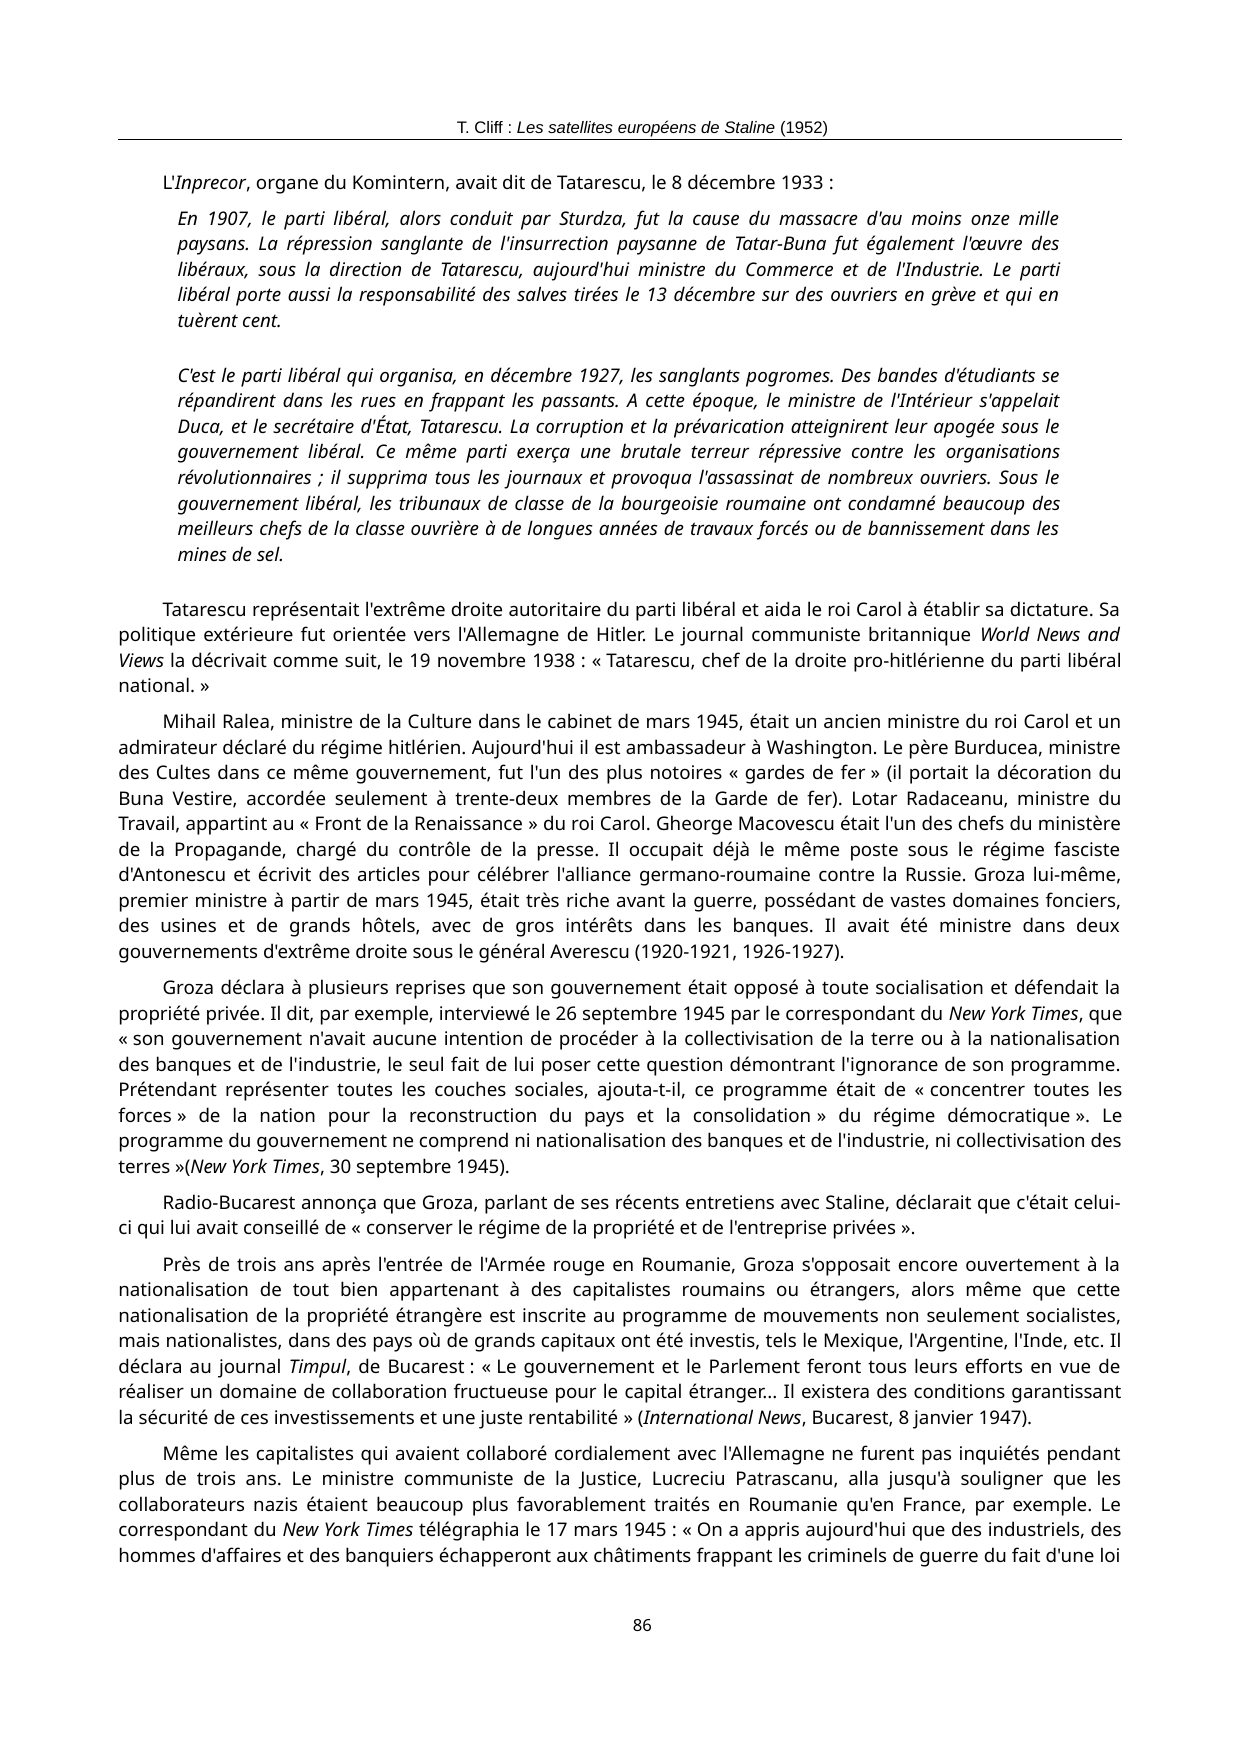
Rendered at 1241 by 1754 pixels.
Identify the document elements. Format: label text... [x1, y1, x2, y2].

text En 1907, le parti libéral, alors conduit par Sturdza, fut la cause du massacre d'au moins onze mille paysans. La répression sanglante de l'insurrection paysanne de Tatar-Buna fut également l'œuvre des libéraux, sous la direction de Tatarescu, aujourd'hui ministre du Commerce et de l'Industrie. Le parti libéral porte aussi la responsabilité des salves tirées le 13 décembre sur des ouvriers en grève et qui en tuèrent cent. [177, 205, 1063, 333]
text Même les capitalistes qui avaient collaboré cordialement avec l'Allemagne ne furent pas inquiétés pendant plus de trois ans. Le ministre communiste de la Justice, Lucreciu Patrascanu, alla jusqu'à souligner que les collaborateurs nazis étaient beaucoup plus favorablement traités en Roumanie qu'en France, par exemple. Le correspondant du New York Times télégraphia le 17 mars 1945 : « On a appris aujourd'hui que des industriels, des hommes d'affaires et des banquiers échapperont aux châtiments frappant les criminels de guerre du fait d'une loi [118, 1440, 1122, 1568]
text C'est le parti libéral qui organisa, en décembre 1927, les sanglants pogromes. Des bandes d'étudiants se répandirent dans les rues en frappant les passants. A cette époque, le ministre de l'Intérieur s'appelait Duca, et le secrétaire d'État, Tatarescu. La corruption et la prévarication atteignirent leur apogée sous le gouvernement libéral. Ce même parti exerça une brutale terreur répressive contre les organisations révolutionnaires ; il supprima tous les journaux et provoqua l'assassinat de nombreux ouvriers. Sous le gouvernement libéral, les tribunaux de classe de la bourgeoisie roumaine ont condamné beaucoup des meilleurs chefs de la classe ouvrière à de longues années de travaux forcés ou de bannissement dans les mines de sel. [177, 362, 1063, 566]
text L'Inprecor, organe du Komintern, avait dit de Tatarescu, le 8 décembre 1933 : [118, 169, 1122, 194]
text Mihail Ralea, ministre de la Culture dans le cabinet de mars 1945, était un ancien ministre du roi Carol et un admirateur déclaré du régime hitlérien. Aujourd'hui il est ambassadeur à Washington. Le père Burducea, ministre des Cultes dans ce même gouvernement, fut l'un des plus notoires « gardes de fer » (il portait la décoration du Buna Vestire, accordée seulement à trente-deux membres de la Garde de fer). Lotar Radaceanu, ministre du Travail, appartint au « Front de la Renaissance » du roi Carol. Gheorge Macovescu était l'un des chefs du ministère de la Propagande, chargé du contrôle de la presse. Il occupait déjà le même poste sous le régime fasciste d'Antonescu et écrivit des articles pour célébrer l'alliance germano-roumaine contre la Russie. Groza lui-même, premier ministre à partir de mars 1945, était très riche avant la guerre, possédant de vastes domaines fonciers, des usines et de grands hôtels, avec de gros intérêts dans les banques. Il avait été ministre dans deux gouvernements d'extrême droite sous le général Averescu (1920-1921, 1926-1927). [118, 708, 1122, 964]
text Près de trois ans après l'entrée de l'Armée rouge en Roumanie, Groza s'opposait encore ouvertement à la nationalisation de tout bien appartenant à des capitalistes roumains ou étrangers, alors même que cette nationalisation de la propriété étrangère est inscrite au programme de mouvements non seulement socialistes, mais nationalistes, dans des pays où de grands capitaux ont été investis, tels le Mexique, l'Argentine, l'Inde, etc. Il déclara au journal Timpul, de Bucarest : « Le gouvernement et le Parlement feront tous leurs efforts en vue de réaliser un domaine de collaboration fructueuse pour le capital étranger... Il existera des conditions garantissant la sécurité de ces investissements et une juste rentabilité » (International News, Bucarest, 8 janvier 1947). [118, 1251, 1122, 1429]
text Tatarescu représentait l'extrême droite autoritaire du parti libéral et aida le roi Carol à établir sa dictature. Sa politique extérieure fut orientée vers l'Allemagne de Hitler. Le journal communiste britannique World News and Views la décrivait comme suit, le 19 novembre 1938 : « Tatarescu, chef de la droite pro-hitlérienne du parti libéral national. » [118, 596, 1122, 698]
text Radio-Bucarest annonça que Groza, parlant de ses récents entretiens avec Staline, déclarait que c'était celui-ci qui lui avait conseillé de « conserver le régime de la propriété et de l'entreprise privées ». [118, 1189, 1122, 1240]
text Groza déclara à plusieurs reprises que son gouvernement était opposé à toute socialisation et défendait la propriété privée. Il dit, par exemple, interviewé le 26 septembre 1945 par le correspondant du New York Times, que « son gouvernement n'avait aucune intention de procéder à la collectivisation de la terre ou à la nationalisation des banques et de l'industrie, le seul fait de lui poser cette question démontrant l'ignorance de son programme. Prétendant représenter toutes les couches sociales, ajouta-t-il, ce programme était de « concentrer toutes les forces » de la nation pour la reconstruction du pays et la consolidation » du régime démocratique ». Le programme du gouvernement ne comprend ni nationalisation des banques et de l'industrie, ni collectivisation des terres »(New York Times, 30 septembre 1945). [118, 974, 1122, 1178]
